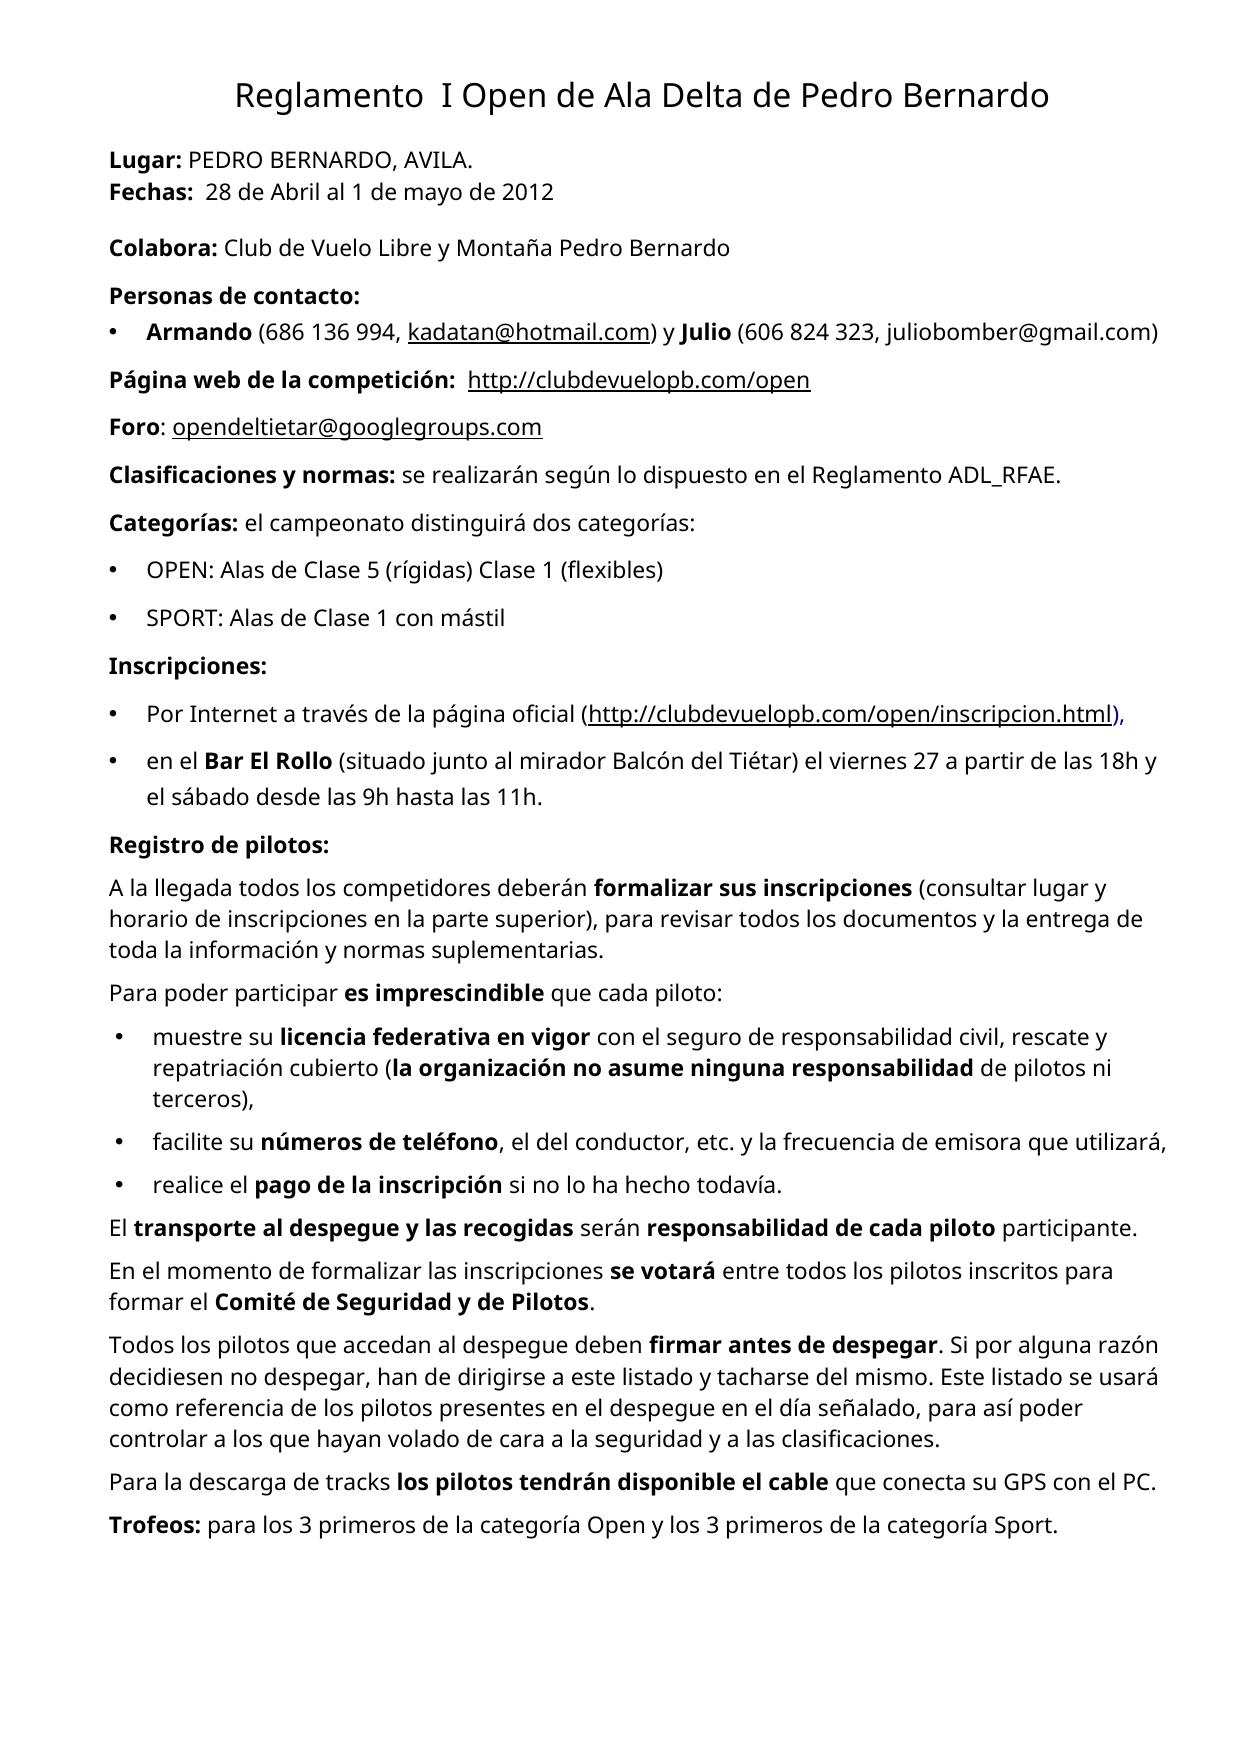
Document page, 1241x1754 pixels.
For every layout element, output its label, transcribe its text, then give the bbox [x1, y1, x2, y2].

text En el momento de formalizar las inscripciones se votará entre todos los pilotos inscritos para formar el Comité de Seguridad y de Pilotos. [109, 1255, 1176, 1317]
text Para poder participar es imprescindible que cada piloto: [109, 977, 1176, 1009]
text Todos los pilotos que accedan al despegue deben firmar antes de despegar. Si por alguna razón decidiesen no despegar, han de dirigirse a este listado y tacharse del mismo. Este listado se usará como referencia de los pilotos presentes en el despegue en el día señalado, para así poder controlar a los que hayan volado de cara a la seguridad y a las clasificaciones. [109, 1329, 1176, 1454]
text A la llegada todos los competidores deberán formalizar sus inscripciones (consultar lugar y horario de inscripciones en la parte superior), para revisar todos los documentos y la entrega de toda la información y normas suplementarias. [109, 872, 1176, 966]
list Por Internet a través de la página oficial (http://clubdevuelopb.com/open/inscripcion.html), [109, 697, 1176, 729]
text Inscripciones: [109, 650, 1176, 681]
text Personas de contacto: [109, 280, 1176, 311]
text Clasificaciones y normas: se realizarán según lo dispuesto en el Reglamento ADL_RFAE. [109, 459, 1176, 490]
text Trofeos: para los 3 primeros de la categoría Open y los 3 primeros de la categoría Sport. [109, 1509, 1176, 1540]
list realice el pago de la inscripción si no lo ha hecho todavía. [115, 1169, 1176, 1200]
text Lugar: PEDRO BERNARDO, AVILA. [109, 144, 1176, 176]
text Para la descarga de tracks los pilotos tendrán disponible el cable que conecta su GPS con el PC. [109, 1466, 1176, 1497]
list en el Bar El Rollo (situado junto al mirador Balcón del Tiétar) el viernes 27 a partir de las 18h y el sábado desde las 9h hasta las 11h. [109, 745, 1176, 812]
list facilite su números de teléfono, el del conductor, etc. y la frecuencia de emisora que utilizará, [115, 1126, 1176, 1157]
text Fechas: 28 de Abril al 1 de mayo de 2012 [109, 176, 1176, 207]
list SPORT: Alas de Clase 1 con mástil [109, 602, 1176, 633]
text Colabora: Club de Vuelo Libre y Montaña Pedro Bernardo [109, 232, 1176, 263]
text Reglamento I Open de Ala Delta de Pedro Bernardo [109, 71, 1176, 117]
text Categorías: el campeonato distinguirá dos categorías: [109, 507, 1176, 538]
list muestre su licencia federativa en vigor con el seguro de responsabilidad civil, rescate y repatriación cubierto (la organización no asume ninguna responsabilidad de pilotos ni terceros), [115, 1020, 1176, 1114]
text Foro: opendeltietar@googlegroups.com [109, 411, 1176, 442]
list Armando (686 136 994, kadatan@hotmail.com) y Julio (606 824 323, juliobomber@gmail.com) [109, 316, 1176, 347]
text El transporte al despegue y las recogidas serán responsabilidad de cada piloto participante. [109, 1212, 1176, 1243]
text Página web de la competición: http://clubdevuelopb.com/open [109, 363, 1176, 395]
text Registro de pilotos: [109, 829, 1176, 860]
list OPEN: Alas de Clase 5 (rígidas) Clase 1 (flexibles) [109, 554, 1176, 586]
